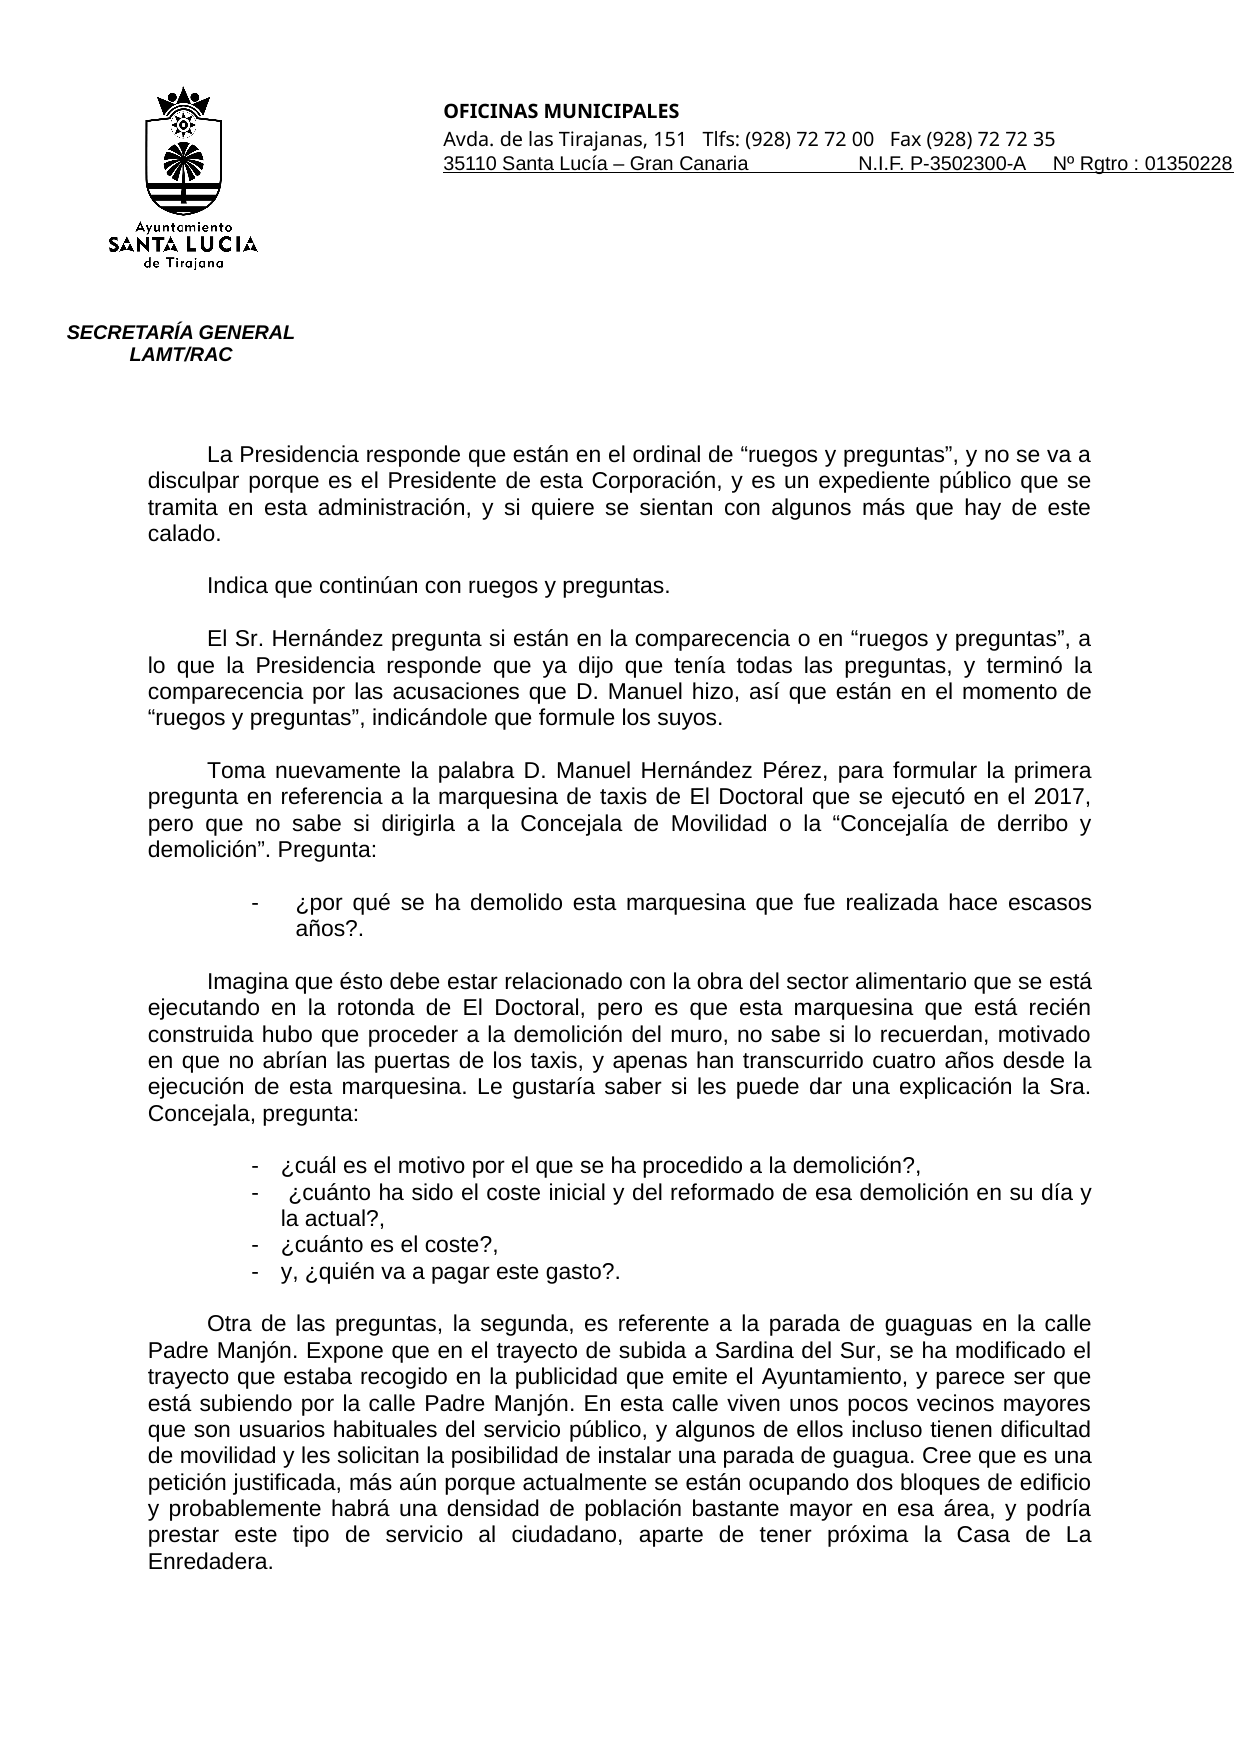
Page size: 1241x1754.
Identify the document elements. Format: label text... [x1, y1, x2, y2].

text Toma nuevamente la palabra D. Manuel Hernández Pérez, para formular la primera pregunta en referencia a la marquesina de taxis de El Doctoral que se ejecutó en el 2017, pero que no sabe si dirigirla a la Concejala de Movilidad o la “Concejalía de derribo y demolición”. Pregunta: [148, 757, 1092, 862]
list ¿cuánto ha sido el coste inicial y del reformado de esa demolición en su día y la actual?, [251, 1179, 1092, 1231]
text Indica que continúan con ruegos y preguntas. [148, 572, 1092, 599]
text Otra de las preguntas, la segunda, es referente a la parada de guaguas en la calle Padre Manjón. Expone que en el trayecto de subida a Sardina del Sur, se ha modificado el trayecto que estaba recogido en la publicidad que emite el Ayuntamiento, y parece ser que está subiendo por la calle Padre Manjón. En esta calle viven unos pocos vecinos mayores que son usuarios habituales del servicio público, y algunos de ellos incluso tienen dificultad de movilidad y les solicitan la posibilidad de instalar una parada de guagua. Cree que es una petición justificada, más aún porque actualmente se están ocupando dos bloques de edificio y probablemente habrá una densidad de población bastante mayor en esa área, y podría prestar este tipo de servicio al ciudadano, aparte de tener próxima la Casa de La Enredadera. [148, 1310, 1092, 1574]
list ¿cuánto es el coste?, [251, 1231, 1092, 1258]
text Imagina que ésto debe estar relacionado con la obra del sector alimentario que se está ejecutando en la rotonda de El Doctoral, pero es que esta marquesina que está recién construida hubo que proceder a la demolición del muro, no sabe si lo recuerdan, motivado en que no abrían las puertas de los taxis, y apenas han transcurrido cuatro años desde la ejecución de esta marquesina. Le gustaría saber si les puede dar una explicación la Sra. Concejala, pregunta: [148, 968, 1092, 1126]
picture [80, 56, 286, 296]
text El Sr. Hernández pregunta si están en la comparecencia o en “ruegos y preguntas”, a lo que la Presidencia responde que ya dijo que tenía todas las preguntas, y terminó la comparecencia por las acusaciones que D. Manuel hizo, así que están en el momento de “ruegos y preguntas”, indicándole que formule los suyos. [148, 625, 1092, 731]
list ¿cuál es el motivo por el que se ha procedido a la demolición?, [251, 1152, 1092, 1179]
list y, ¿quién va a pagar este gasto?. [251, 1258, 1092, 1284]
list ¿por qué se ha demolido esta marquesina que fue realizada hace escasos años?. [251, 889, 1092, 941]
text La Presidencia responde que están en el ordinal de “ruegos y preguntas”, y no se va a disculpar porque es el Presidente de esta Corporación, y es un expediente público que se tramita en esta administración, y si quiere se sientan con algunos más que hay de este calado. [148, 441, 1092, 546]
